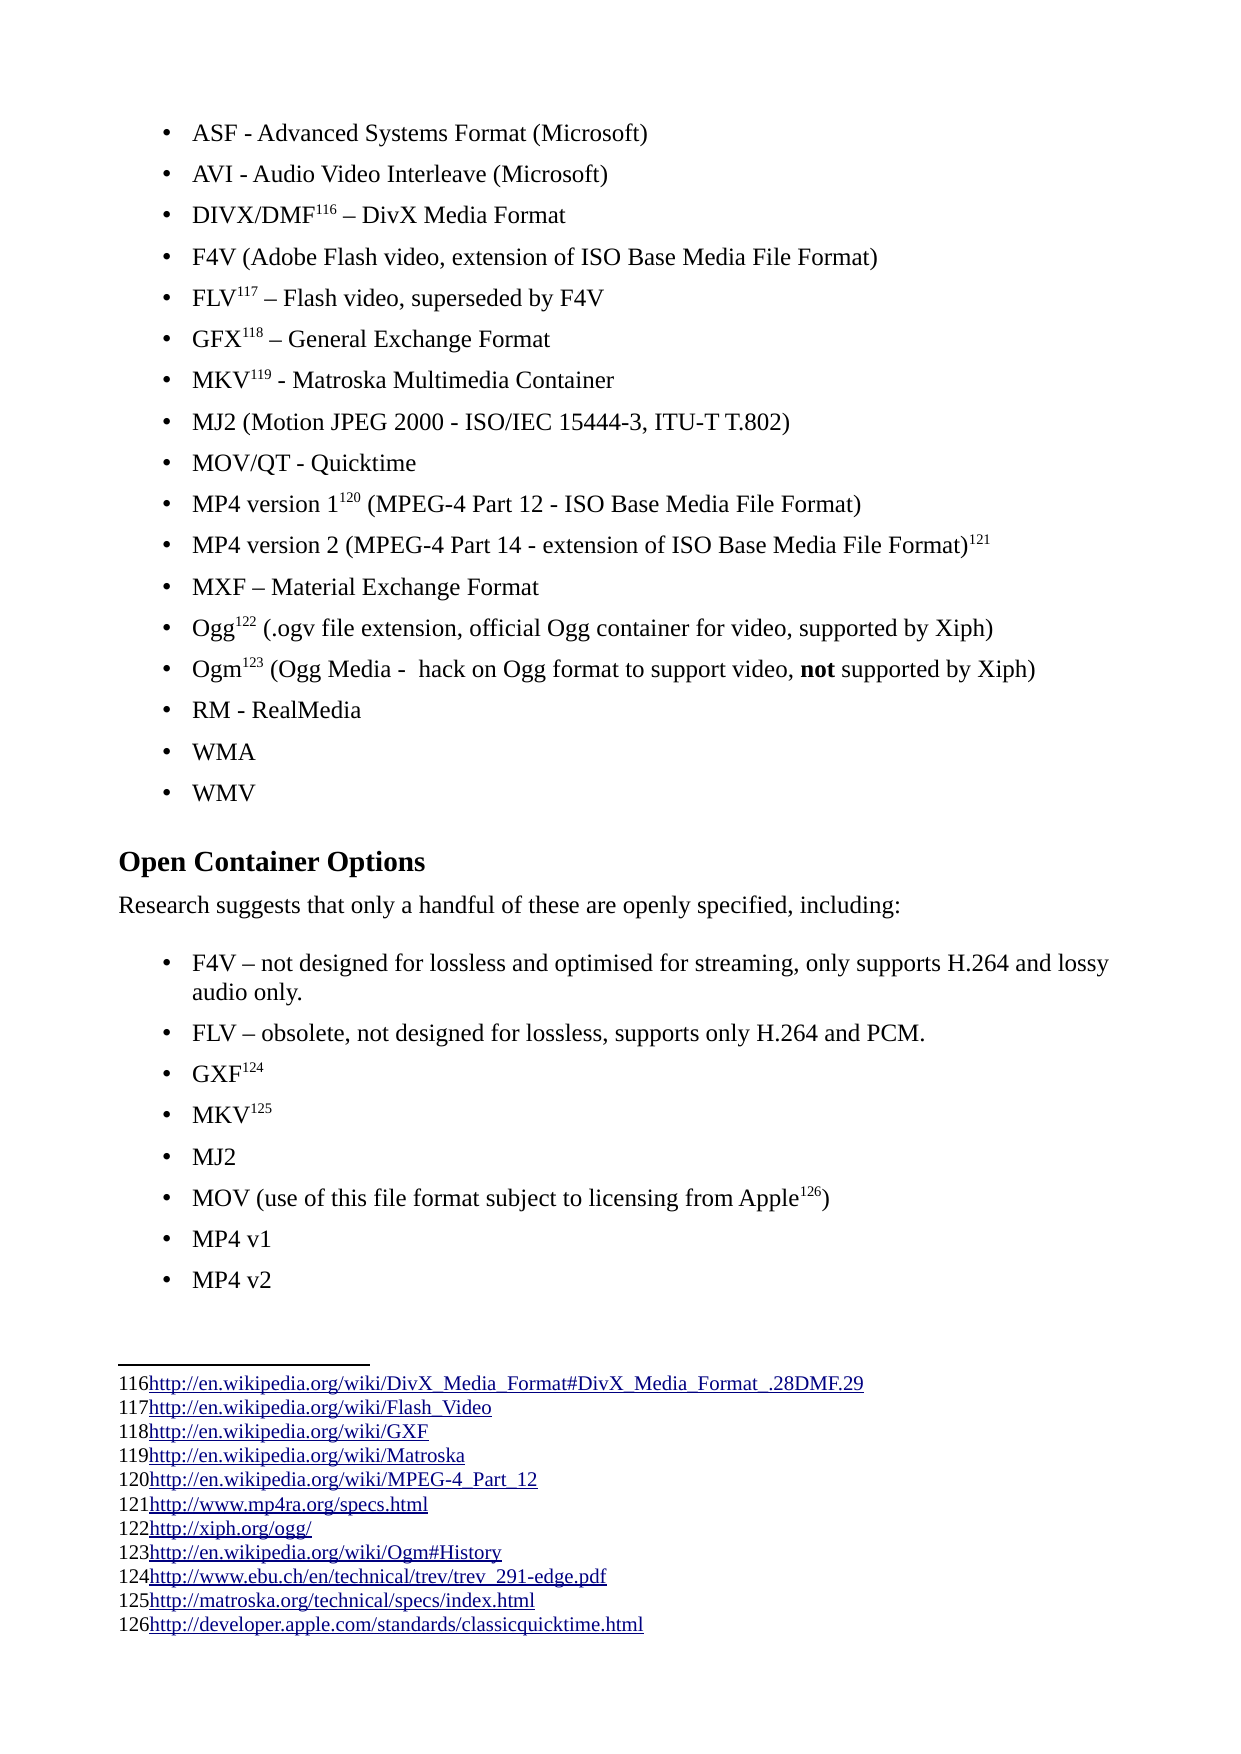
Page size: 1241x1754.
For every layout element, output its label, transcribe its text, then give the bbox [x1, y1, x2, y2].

list FLV – Flash video, superseded by F4V [162, 283, 1122, 312]
list MP4 version 2 (MPEG-4 Part 14 - extension of ISO Base Media File Format) [162, 531, 1122, 559]
list AVI - Audio Video Interleave (Microsoft) [162, 159, 1122, 188]
list F4V – not designed for lossless and optimised for streaming, only supports H.264 and lossy audio only. [162, 948, 1122, 1005]
list http://en.wikipedia.org/wiki/Ogm#History [118, 1539, 1122, 1564]
list MP4 v1 [162, 1224, 1122, 1253]
list MJ2 (Motion JPEG 2000 - ISO/IEC 15444-3, ITU-T T.802) [162, 407, 1122, 436]
list MKV - Matroska Multimedia Container [162, 366, 1122, 394]
list FLV – obsolete, not designed for lossless, supports only H.264 and PCM. [162, 1018, 1122, 1047]
list MXF – Material Exchange Format [162, 572, 1122, 601]
list http://en.wikipedia.org/wiki/GXF [118, 1419, 1122, 1443]
list GFX – General Exchange Format [162, 324, 1122, 353]
list MOV/QT - Quicktime [162, 448, 1122, 477]
list WMA [162, 737, 1122, 766]
list http://en.wikipedia.org/wiki/MPEG-4_Part_12 [118, 1467, 1122, 1491]
list MP4 v2 [162, 1265, 1122, 1294]
list GXF [162, 1059, 1122, 1088]
list WMV [162, 778, 1122, 807]
list MJ2 [162, 1142, 1122, 1170]
list MOV (use of this file format subject to licensing from Apple) [162, 1183, 1122, 1212]
list MP4 version 1 (MPEG-4 Part 12 - ISO Base Media File Format) [162, 489, 1122, 518]
list F4V (Adobe Flash video, extension of ISO Base Media File Format) [162, 242, 1122, 271]
list http://developer.apple.com/standards/classicquicktime.html [118, 1612, 1122, 1636]
list http://matroska.org/technical/specs/index.html [118, 1588, 1122, 1612]
list http://www.mp4ra.org/specs.html [118, 1491, 1122, 1516]
list http://www.ebu.ch/en/technical/trev/trev_291-edge.pdf [118, 1564, 1122, 1588]
list http://en.wikipedia.org/wiki/DivX_Media_Format#DivX_Media_Format_.28DMF.29 [118, 1371, 1122, 1395]
list MKV [162, 1100, 1122, 1129]
list http://en.wikipedia.org/wiki/Flash_Video [118, 1395, 1122, 1419]
list http://en.wikipedia.org/wiki/Matroska [118, 1443, 1122, 1467]
list RM - RealMedia [162, 696, 1122, 724]
list ASF - Advanced Systems Format (Microsoft) [162, 118, 1122, 147]
subtitle Open Container Options [118, 844, 1122, 878]
list http://xiph.org/ogg/ [118, 1516, 1122, 1539]
list DIVX/DMF – DivX Media Format [162, 201, 1122, 229]
text Research suggests that only a handful of these are openly specified, including: [118, 890, 1122, 919]
list Ogm (Ogg Media - hack on Ogg format to support video, not supported by Xiph) [162, 654, 1122, 683]
list Ogg (.ogv file extension, official Ogg container for video, supported by Xiph) [162, 613, 1122, 642]
